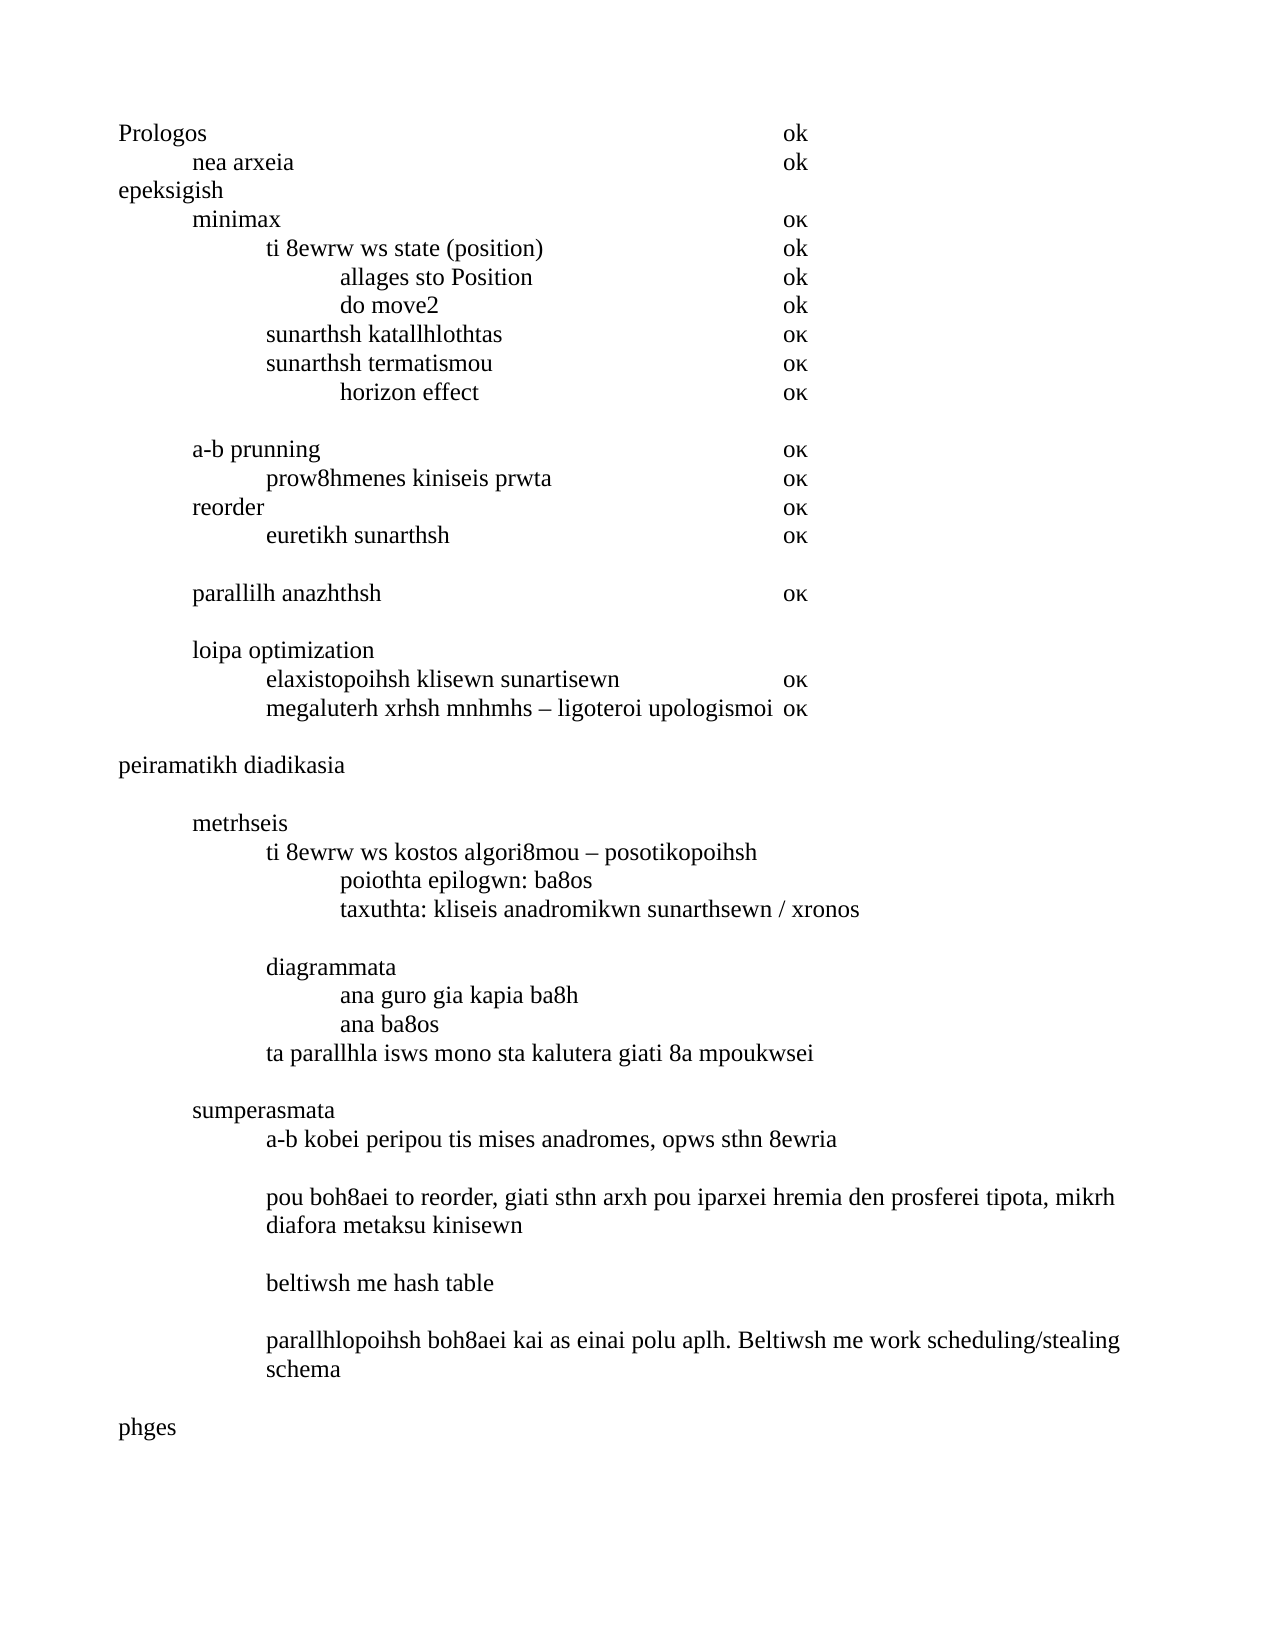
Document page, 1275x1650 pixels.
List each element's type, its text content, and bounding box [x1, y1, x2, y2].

text poiothta epilogwn: ba8os [118, 866, 1157, 894]
text ana ba8os [118, 1009, 1157, 1038]
text ana guro gia kapia ba8h [118, 981, 1157, 1009]
text sunarthsh katallhlothtas οκ [118, 319, 1157, 348]
text peiramatikh diadikasia [118, 751, 1157, 779]
text phges [118, 1412, 1157, 1441]
text horizon effect οκ [118, 377, 1157, 406]
text loipa optimization [118, 636, 1157, 664]
text do move2 ok [118, 291, 1157, 319]
text Prologos ok [118, 118, 1157, 147]
text prow8hmenes kiniseis prwta οκ [118, 463, 1157, 492]
text minimax οκ [118, 204, 1157, 233]
text ti 8ewrw ws state (position) ok [118, 233, 1157, 262]
text ti 8ewrw ws kostos algori8mou – posotikopoihsh [118, 837, 1157, 866]
text euretikh sunarthsh οκ [118, 521, 1157, 549]
text sunarthsh termatismou οκ [118, 348, 1157, 377]
text sumperasmata [118, 1096, 1157, 1124]
text a-b prunning οκ [118, 434, 1157, 463]
text pou boh8aei to reorder, giati sthn arxh pou iparxei hremia den prosferei tipota, mikrh diafora metaksu kinisewn [118, 1182, 1157, 1239]
text nea arxeia ok [118, 147, 1157, 176]
text elaxistopoihsh klisewn sunartisewn οκ [118, 664, 1157, 693]
text ta parallhla isws mono sta kalutera giati 8a mpoukwsei [118, 1038, 1157, 1067]
text parallilh anazhthsh οκ [118, 578, 1157, 607]
text allages sto Position ok [118, 262, 1157, 291]
text parallhlopoihsh boh8aei kai as einai polu aplh. Beltiwsh me work scheduling/stealing schema [118, 1326, 1157, 1383]
text metrhseis [118, 808, 1157, 837]
text megaluterh xrhsh mnhmhs – ligoteroi upologismoi οκ [118, 693, 1157, 722]
text a-b kobei peripou tis mises anadromes, opws sthn 8ewria [118, 1124, 1157, 1153]
text diagrammata [118, 952, 1157, 981]
text beltiwsh me hash table [118, 1268, 1157, 1297]
text epeksigish [118, 176, 1157, 204]
text reorder οκ [118, 492, 1157, 521]
text taxuthta: kliseis anadromikwn sunarthsewn / xronos [118, 894, 1157, 923]
